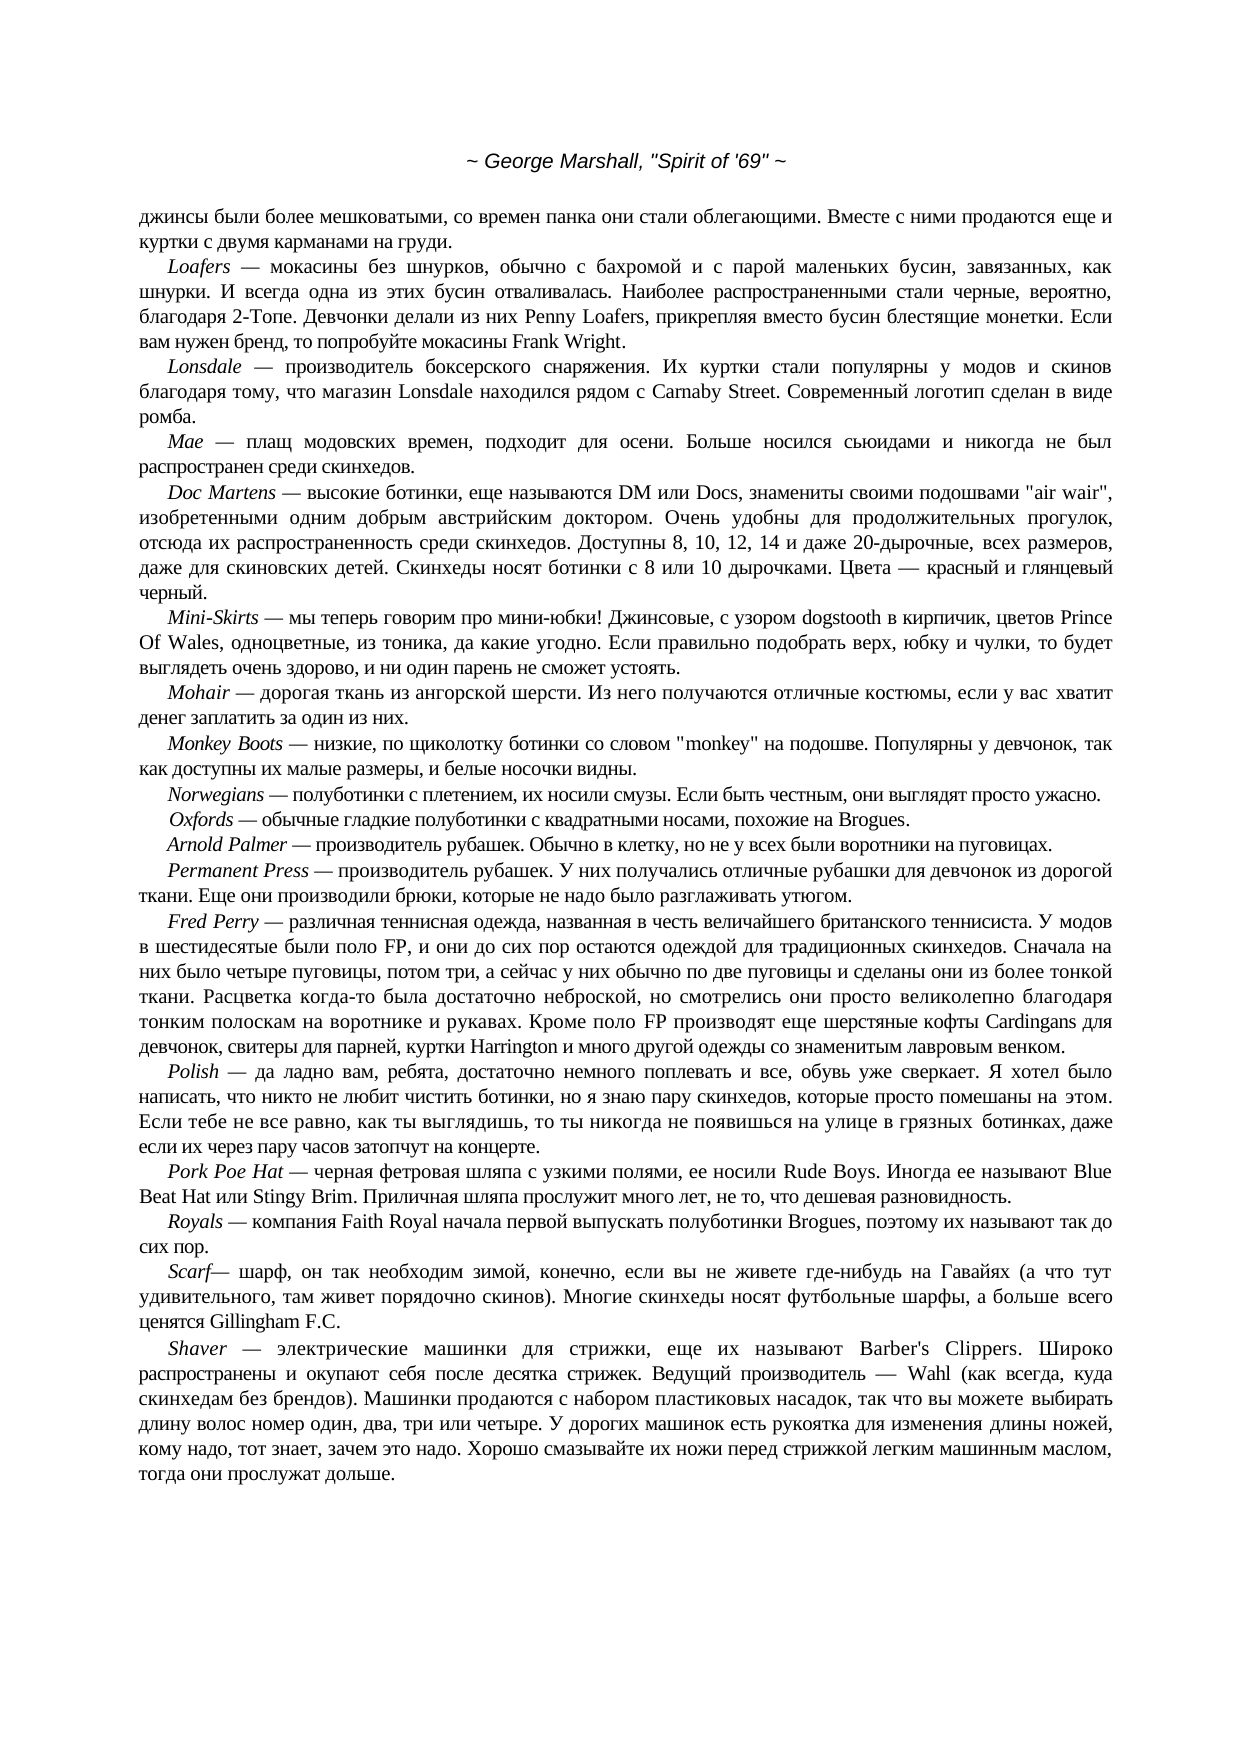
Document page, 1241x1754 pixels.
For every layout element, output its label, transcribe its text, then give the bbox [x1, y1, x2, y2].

text ~ George Marshall, "Spirit of '69" ~ [141, 150, 1113, 173]
text Мае — плащ модовских времен, подходит для осени. Больше носился сьюидами и никогда не был распространен среди скинхедов. [138, 429, 1113, 479]
text Polish — да ладно вам, ребята, достаточно немного поплевать и все, обувь уже сверкает. Я хотел было написать, что никто не любит чистить ботинки, но я знаю пару скинхедов, которые просто помешаны на этом. Если тебе не все равно, как ты выглядишь, то ты никогда не появишься на улице в грязных ботинках, даже если их через пару часов затопчут на концерте. [138, 1059, 1113, 1159]
text Mini-Skirts — мы теперь говорим про мини-юбки! Джинсовые, с узором dogstooth в кирпичик, цветов Prince Of Wales, одноцветные, из тоника, да какие угодно. Если правильно подобрать верх, юбку и чулки, то будет выглядеть очень здорово, и ни один парень не сможет устоять. [139, 604, 1112, 679]
text Fred Perry — различная теннисная одежда, названная в честь величайшего британского теннисиста. У модов в шестидесятые были поло FP, и они до сих пор остаются одеждой для традиционных скинхедов. Сначала на них было четыре пуговицы, потом три, а сейчас у них обычно по две пуговицы и сделаны они из более тонкой ткани. Расцветка когда-то была достаточно неброской, но смотрелись они просто великолепно благодаря тонким полоскам на воротнике и рукавах. Кроме поло FP производят еще шерстяные кофты Cardingans для девчонок, свитеры для парней, куртки Harrington и много другой одежды со знаменитым лавровым венком. [139, 908, 1112, 1058]
text Doc Martens — высокие ботинки, еще называются DM или Docs, знамениты своими подошвами "air wair", изобретенными одним добрым австрийским доктором. Очень удобны для продолжительных прогулок, отсюда их распространенность среди скинхедов. Доступны 8, 10, 12, 14 и даже 20-дырочные, всех размеров, даже для скиновских детей. Скинхеды носят ботинки с 8 или 10 дырочками. Цвета — красный и глянцевый черный. [139, 479, 1113, 604]
text Pork Рое Hat — черная фетровая шляпа с узкими полями, ее носили Rude Boys. Иногда ее называют Blue Beat Hat или Stingy Brim. Приличная шляпа прослужит много лет, не то, что дешевая разновидность. [139, 1159, 1112, 1209]
text Norwegians — полуботинки с плетением, их носили смузы. Если быть честным, они выглядят просто ужасно. [139, 781, 1112, 806]
text Arnold Palmer — производитель рубашек. Обычно в клетку, но не у всех были воротники на пуговицах. [167, 832, 1113, 857]
text Monkey Boots — низкие, по щиколотку ботинки со словом "monkey" на подошве. Популярны у девчонок, так как доступны их малые размеры, и белые носочки видны. [139, 731, 1112, 781]
text Oxfords — обычные гладкие полуботинки с квадратными носами, похожие на Brogues. [169, 807, 1113, 832]
text Permanent Press — производитель рубашек. У них получались отличные рубашки для девчонок из дорогой ткани. Еще они производили брюки, которые не надо было разглаживать утюгом. [138, 857, 1112, 907]
text джинсы были более мешковатыми, со времен панка они стали облегающими. Вместе с ними продаются еще и куртки с двумя карманами на груди. [139, 204, 1112, 254]
text Lonsdale — производитель боксерского снаряжения. Их куртки стали популярны у модов и скинов благодаря тому, что магазин Lonsdale находился рядом с Carnaby Street. Современный логотип сделан в виде ромба. [139, 354, 1112, 429]
text Royals — компания Faith Royal начала первой выпускать полуботинки Brogues, поэтому их называют так до сих пор. [139, 1209, 1112, 1259]
text Loafers — мокасины без шнурков, обычно с бахромой и с парой маленьких бусин, завязанных, как шнурки. И всегда одна из этих бусин отваливалась. Наиболее распространенными стали черные, вероятно, благодаря 2-Топе. Девчонки делали из них Penny Loafers, прикрепляя вместо бусин блестящие монетки. Если вам нужен бренд, то попробуйте мокасины Frank Wright. [139, 254, 1112, 354]
text Mohair — дорогая ткань из ангорской шерсти. Из него получаются отличные костюмы, если у вас хватит денег заплатить за один из них. [138, 680, 1113, 730]
text Shaver — электрические машинки для стрижки, еще их называют Barber's Clippers. Широко распространены и окупают себя после десятка стрижек. Ведущий производитель — Wahl (как всегда, куда скинхедам без брендов). Машинки продаются с набором пластиковых насадок, так что вы можете выбирать длину волос номер один, два, три или четыре. У дорогих машинок есть рукоятка для изменения длины ножей, кому надо, тот знает, зачем это надо. Хорошо смазывайте их ножи перед стрижкой легким машинным маслом, тогда они прослужат дольше. [138, 1335, 1113, 1485]
text Scarf— шарф, он так необходим зимой, конечно, если вы не живете где-нибудь на Гавайях (а что тут удивительного, там живет порядочно скинов). Многие скинхеды носят футбольные шарфы, а больше всего ценятся Gillingham F.C. [139, 1259, 1113, 1334]
